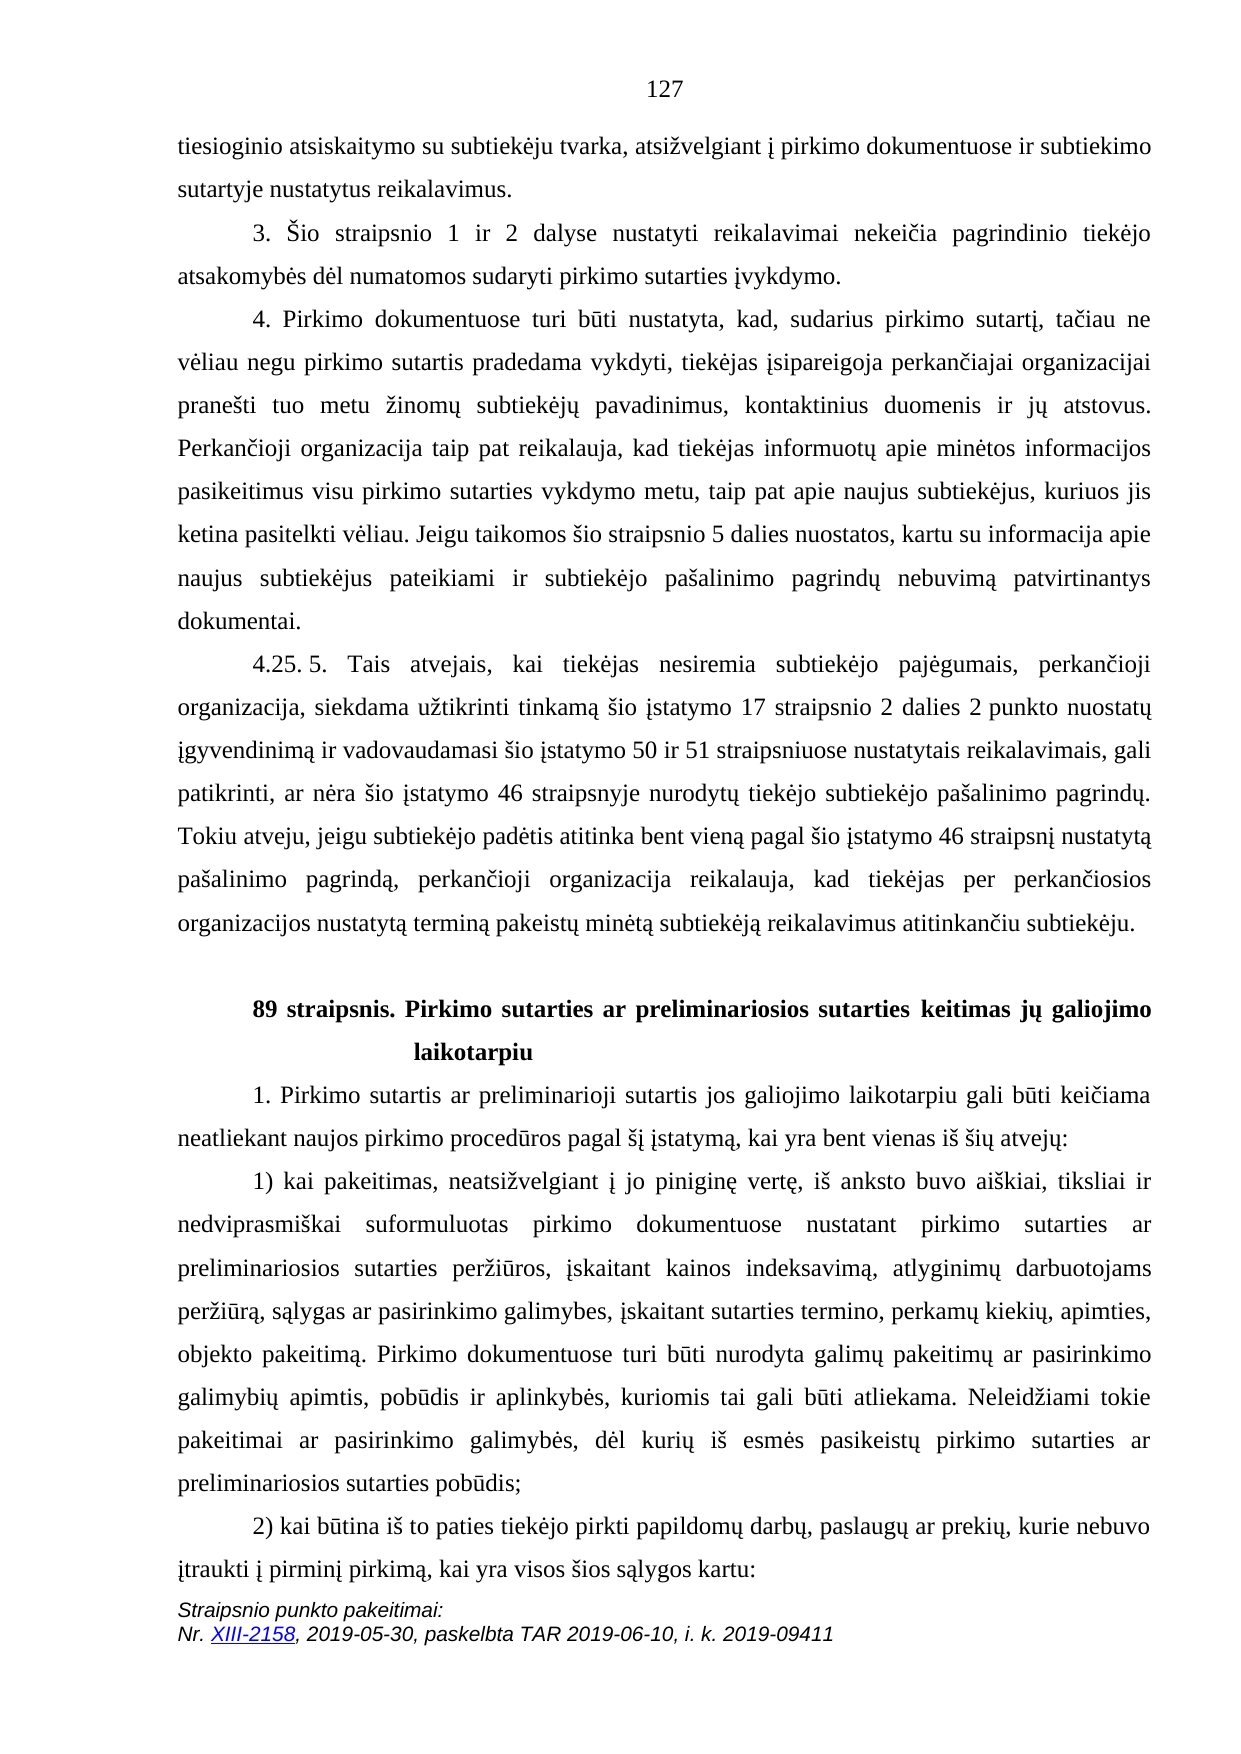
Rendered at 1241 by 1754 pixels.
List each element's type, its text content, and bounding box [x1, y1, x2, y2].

text Nr. XIII-2158, 2019-05-30, paskelbta TAR 2019-06-10, i. k. 2019-09411 [177, 1622, 1152, 1646]
text 3. Šio straipsnio 1 ir 2 dalyse nustatyti reikalavimai nekeičia pagrindinio tiekėjo atsakomybės dėl numatomos sudaryti pirkimo sutarties įvykdymo. [177, 218, 1152, 289]
text 1) kai pakeitimas, neatsižvelgiant į jo piniginę vertę, iš anksto buvo aiškiai, tiksliai ir nedviprasmiškai suformuluotas pirkimo dokumentuose nustatant pirkimo sutarties ar preliminariosios sutarties peržiūros, įskaitant kainos indeksavimą, atlyginimų darbuotojams peržiūrą, sąlygas ar pasirinkimo galimybes, įskaitant sutarties termino, perkamų kiekių, apimties, objekto pakeitimą. Pirkimo dokumentuose turi būti nurodyta galimų pakeitimų ar pasirinkimo galimybių apimtis, pobūdis ir aplinkybės, kuriomis tai gali būti atliekama. Neleidžiami tokie pakeitimai ar pasirinkimo galimybės, dėl kurių iš esmės pasikeistų pirkimo sutarties ar preliminariosios sutarties pobūdis; [177, 1166, 1152, 1497]
text tiesioginio atsiskaitymo su subtiekėju tvarka, atsižvelgiant į pirkimo dokumentuose ir subtiekimo sutartyje nustatytus reikalavimus. [177, 131, 1152, 203]
text 4. Pirkimo dokumentuose turi būti nustatyta, kad, sudarius pirkimo sutartį, tačiau ne vėliau negu pirkimo sutartis pradedama vykdyti, tiekėjas įsipareigoja perkančiajai organizacijai pranešti tuo metu žinomų subtiekėjų pavadinimus, kontaktinius duomenis ir jų atstovus. Perkančioji organizacija taip pat reikalauja, kad tiekėjas informuotų apie minėtos informacijos pasikeitimus visu pirkimo sutarties vykdymo metu, taip pat apie naujus subtiekėjus, kuriuos jis ketina pasitelkti vėliau. Jeigu taikomos šio straipsnio 5 dalies nuostatos, kartu su informacija apie naujus subtiekėjus pateikiami ir subtiekėjo pašalinimo pagrindų nebuvimą patvirtinantys dokumentai. [177, 304, 1152, 634]
text 2) kai būtina iš to paties tiekėjo pirkti papildomų darbų, paslaugų ar prekių, kurie nebuvo įtraukti į pirminį pirkimą, kai yra visos šios sąlygos kartu: [177, 1511, 1152, 1583]
text 89 straipsnis. Pirkimo sutarties ar preliminariosios sutarties keitimas jų galiojimo laikotarpiu [252, 994, 1152, 1066]
subtitle 5. Tais atvejais, kai tiekėjas nesiremia subtiekėjo pajėgumais, perkančioji organizacija, siekdama užtikrinti tinkamą šio įstatymo 17 straipsnio 2 dalies 2 punkto nuostatų įgyvendinimą ir vadovaudamasi šio įstatymo 50 ir 51 straipsniuose nustatytais reikalavimais, gali patikrinti, ar nėra šio įstatymo 46 straipsnyje nurodytų tiekėjo subtiekėjo pašalinimo pagrindų. Tokiu atveju, jeigu subtiekėjo padėtis atitinka bent vieną pagal šio įstatymo 46 straipsnį nustatytą pašalinimo pagrindą, perkančioji organizacija reikalauja, kad tiekėjas per perkančiosios organizacijos nustatytą terminą pakeistų minėtą subtiekėją reikalavimus atitinkančiu subtiekėju. [177, 649, 1152, 936]
text Straipsnio punkto pakeitimai: [177, 1598, 1152, 1622]
text 1. Pirkimo sutartis ar preliminarioji sutartis jos galiojimo laikotarpiu gali būti keičiama neatliekant naujos pirkimo procedūros pagal šį įstatymą, kai yra bent vienas iš šių atvejų: [177, 1080, 1152, 1152]
